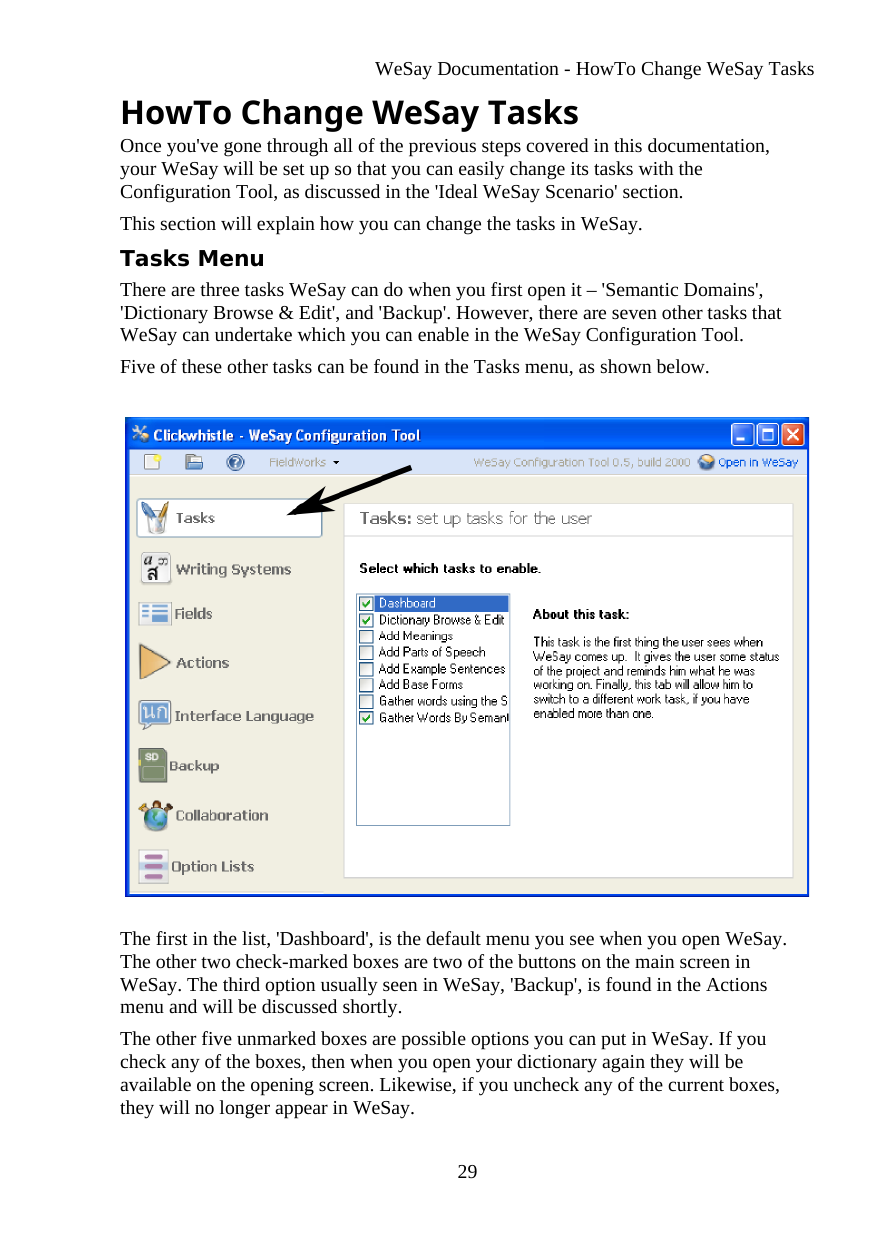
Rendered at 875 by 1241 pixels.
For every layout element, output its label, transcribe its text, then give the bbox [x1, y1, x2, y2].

text This section will explain how you can change the tasks in WeSay. [120, 212, 814, 234]
subtitle HowTo Change WeSay Tasks [120, 90, 814, 134]
text There are three tasks WeSay can do when you first open it – 'Semantic Domains', 'Dictionary Browse & Edit', and 'Backup'. However, there are seven other tasks that WeSay can undertake which you can enable in the WeSay Configuration Tool. [120, 278, 814, 346]
text The first in the list, 'Dashboard', is the default menu you see when you open WeSay. The other two check-marked boxes are two of the buttons on the main screen in WeSay. The third option usually seen in WeSay, 'Backup', is found in the Actions menu and will be discussed shortly. [120, 387, 814, 1018]
text Five of these other tasks can be found in the Tasks menu, as shown below. [120, 355, 814, 378]
text Once you've gone through all of the previous steps covered in this documentation, your WeSay will be set up so that you can easily change its tasks with the Configuration Tool, as discussed in the 'Ideal WeSay Scenario' section. [120, 134, 814, 203]
picture [125, 417, 810, 897]
text The other five unmarked boxes are possible options you can put in WeSay. If you check any of the boxes, then when you open your dictionary again they will be available on the opening screen. Likewise, if you uncheck any of the current boxes, they will no longer appear in WeSay. [120, 1027, 814, 1118]
subtitle Tasks Menu [120, 246, 814, 272]
